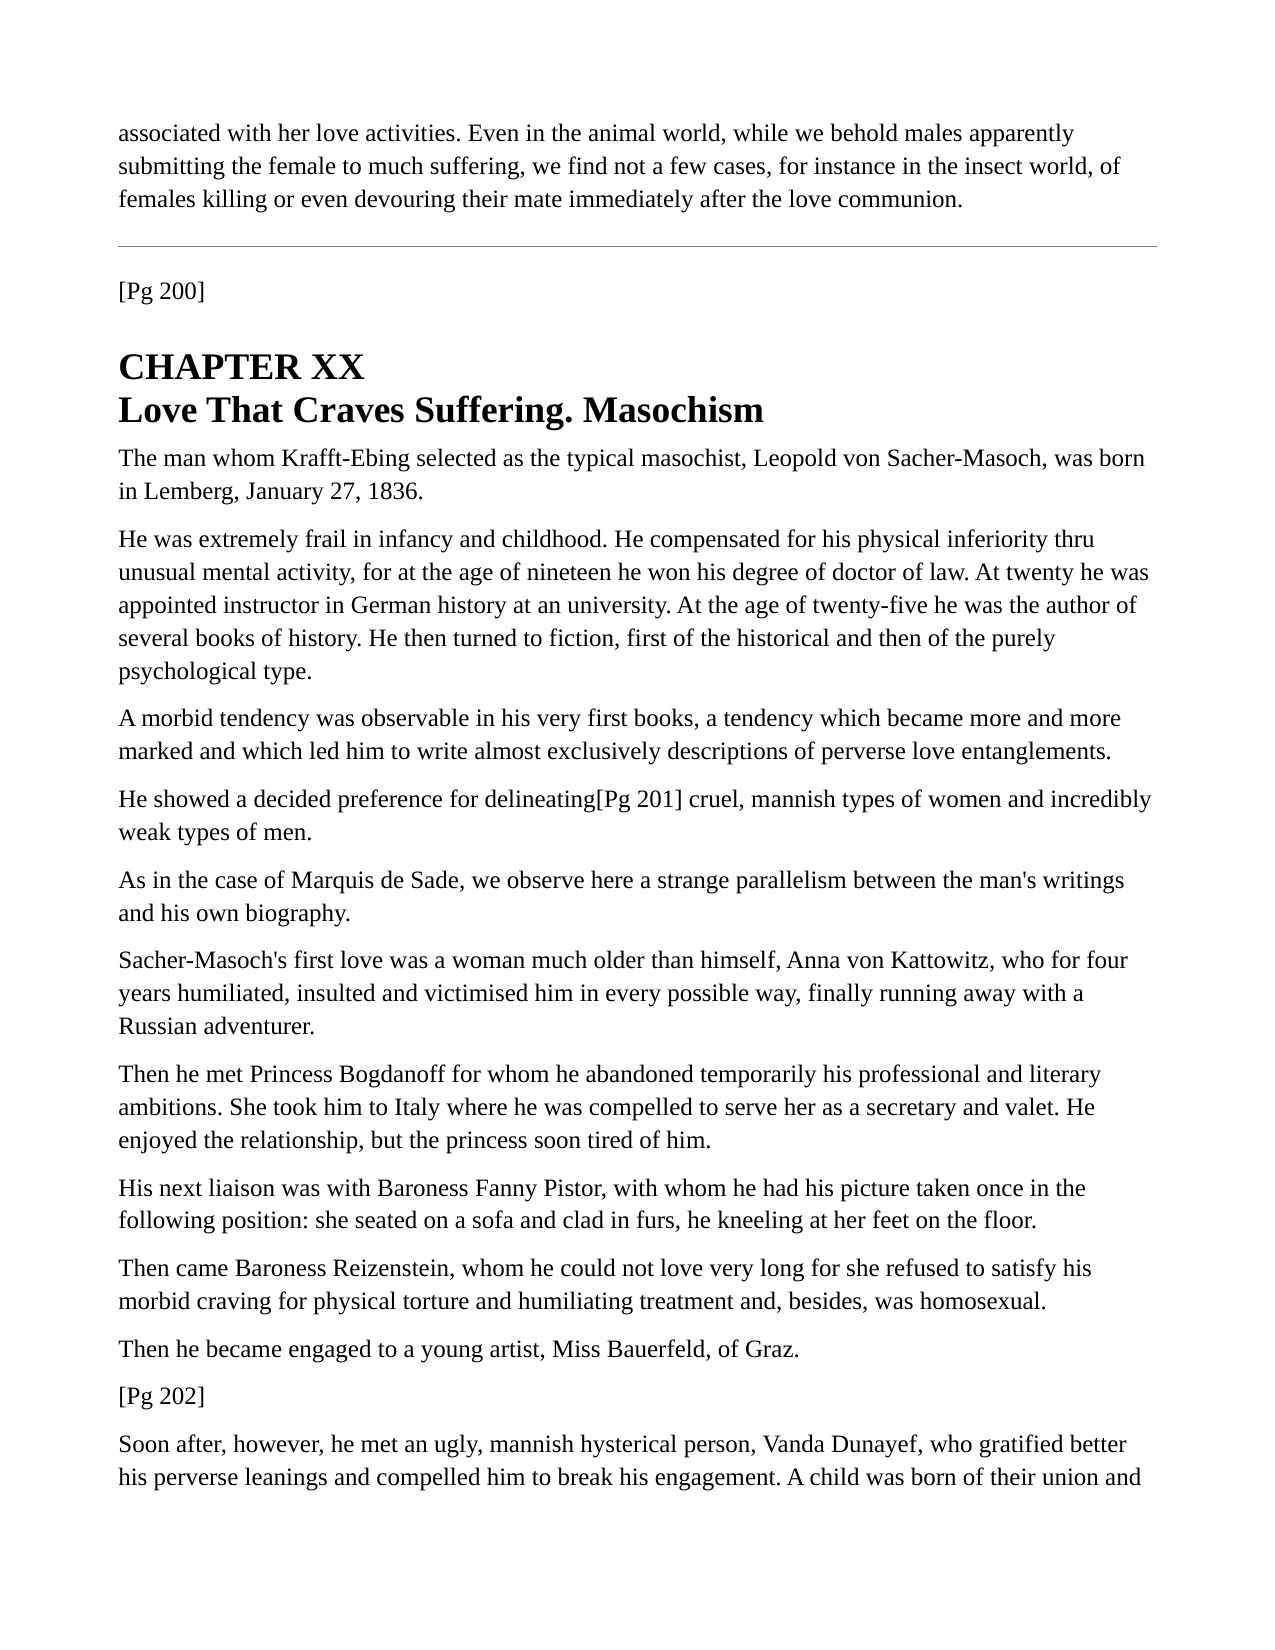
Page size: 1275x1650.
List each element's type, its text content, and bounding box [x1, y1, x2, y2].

text Then he became engaged to a young artist, Miss Bauerfeld, of Graz. [118, 1334, 1157, 1363]
text He was extremely frail in infancy and childhood. He compensated for his physical inferiority thru unusual mental activity, for at the age of nineteen he won his degree of doctor of law. At twenty he was appointed instructor in German history at an university. At the age of twenty-five he was the author of several books of history. He then turned to fiction, first of the historical and then of the purely psychological type. [118, 524, 1157, 684]
text Then he met Princess Bogdanoff for whom he abandoned temporarily his professional and literary ambitions. She took him to Italy where he was compelled to serve her as a secretary and valet. He enjoyed the relationship, but the princess soon tired of him. [118, 1059, 1157, 1154]
text Then came Baroness Reizenstein, whom he could not love very long for she refused to satisfy his morbid craving for physical torture and humiliating treatment and, besides, was homosexual. [118, 1253, 1157, 1315]
text [Pg 202] [118, 1381, 1157, 1410]
text Soon after, however, he met an ugly, mannish hysterical person, Vanda Dunayef, who gratified better his perverse leanings and compelled him to break his engagement. A child was born of their union and [118, 1429, 1157, 1491]
text The man whom Krafft-Ebing selected as the typical masochist, Leopold von Sacher-Masoch, was born in Lemberg, January 27, 1836. [118, 443, 1157, 505]
text associated with her love activities. Even in the animal world, while we behold males apparently submitting the female to much suffering, we find not a few cases, for instance in the insect world, of females killing or even devouring their mate immediately after the love communion. [118, 118, 1157, 213]
text His next liaison was with Baroness Fanny Pistor, with whom he had his picture taken once in the following position: she seated on a sofa and clad in furs, he kneeling at her feet on the floor. [118, 1173, 1157, 1234]
text He showed a decided preference for delineating[Pg 201] cruel, mannish types of women and incredibly weak types of men. [118, 784, 1157, 846]
text A morbid tendency was observable in his very first books, a tendency which became more and more marked and which led him to write almost exclusively descriptions of perverse love entanglements. [118, 703, 1157, 765]
text As in the case of Marquis de Sade, we observe here a strange parallelism between the man's writings and his own biography. [118, 865, 1157, 926]
subtitle CHAPTER XX Love That Craves Suffering. Masochism [118, 344, 1157, 431]
text Sacher-Masoch's first love was a woman much older than himself, Anna von Kattowitz, who for four years humiliated, insulted and victimised him in every possible way, finally running away with a Russian adventurer. [118, 945, 1157, 1040]
text [Pg 200] [118, 276, 1157, 305]
